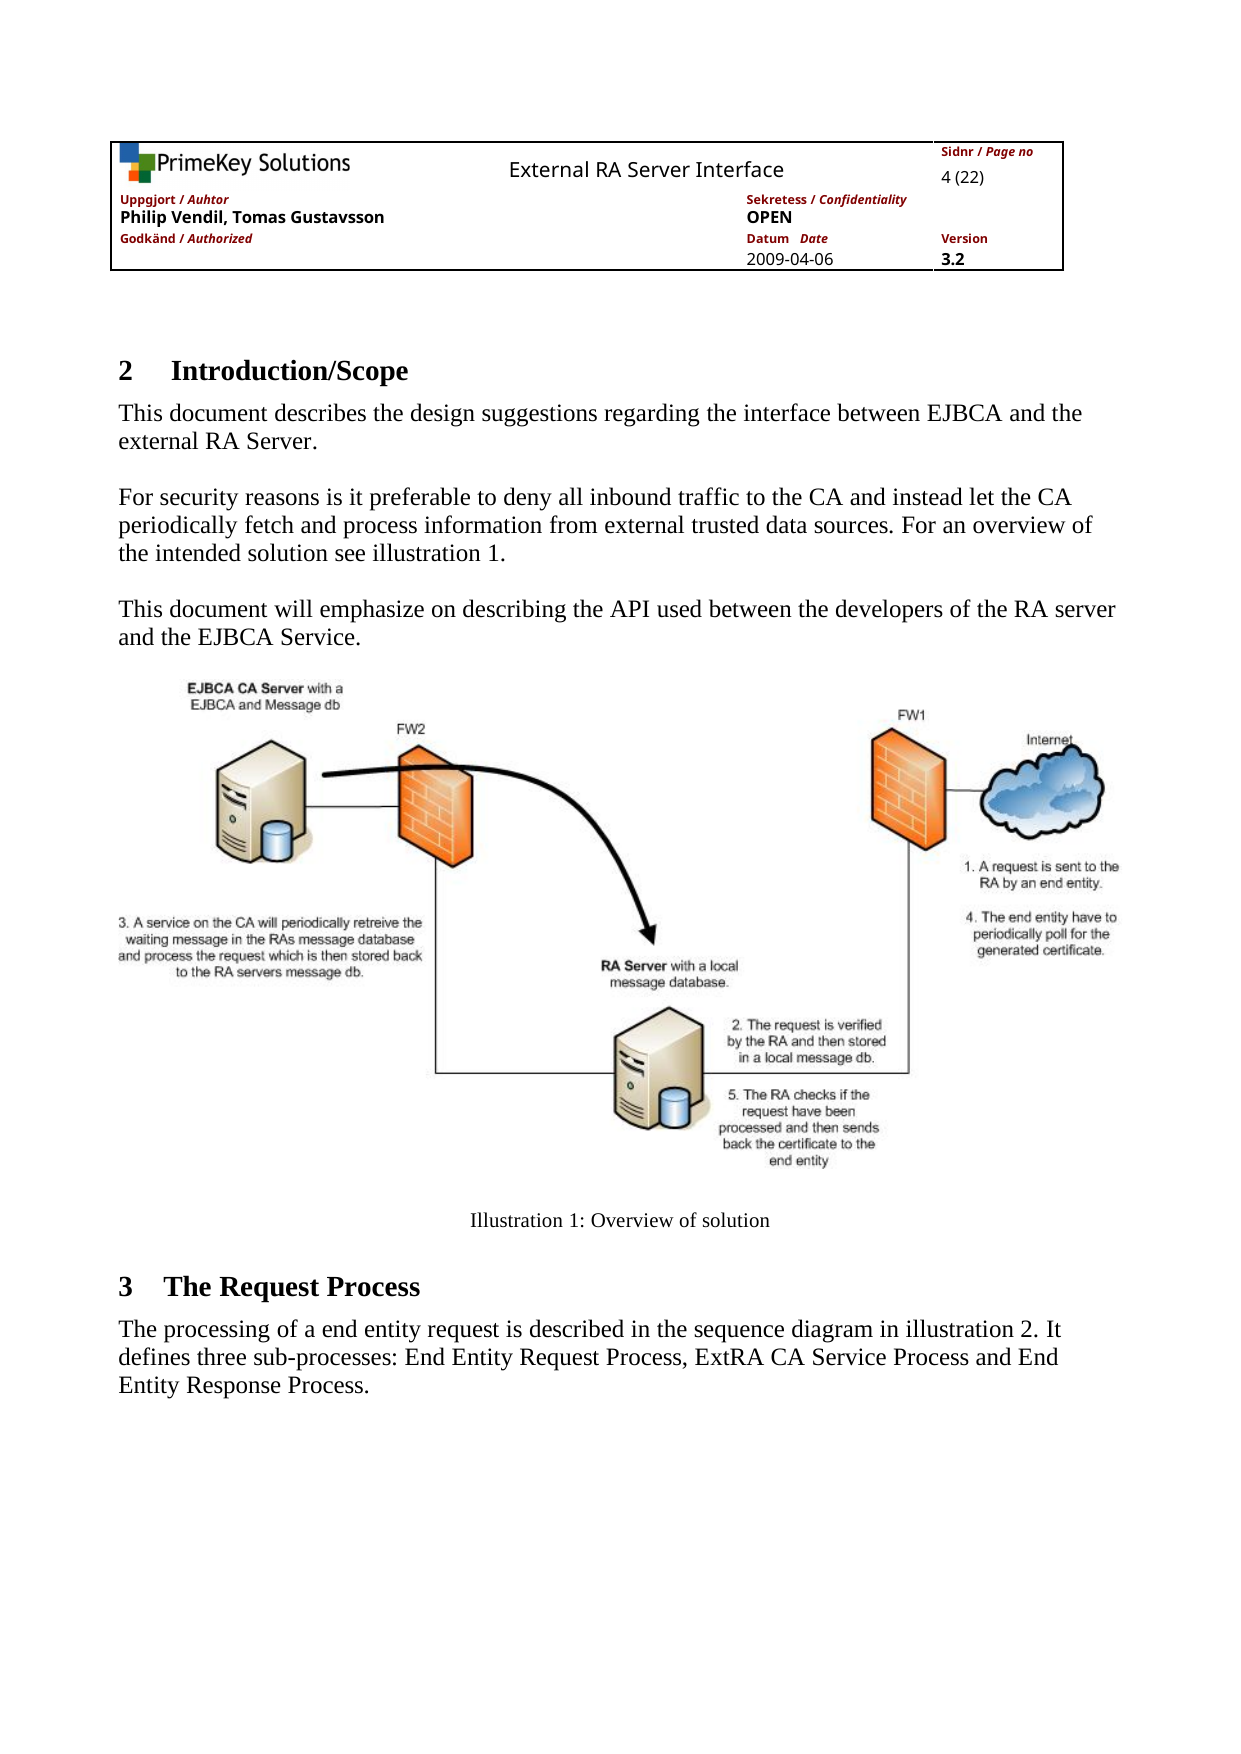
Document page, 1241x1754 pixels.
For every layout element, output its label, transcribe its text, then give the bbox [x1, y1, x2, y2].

text The processing of a end entity request is described in the sequence diagram in illustration 2. It defines three sub-processes: End Entity Request Process, ExtRA CA Service Process and End Entity Response Process. [118, 1315, 1122, 1399]
picture [118, 679, 1123, 1169]
subtitle The Request Process [118, 1270, 1122, 1302]
text Illustration 1: Overview of solution [118, 1209, 1122, 1232]
subtitle Introduction/Scope [118, 354, 1122, 386]
text This document will emphasize on describing the API used between the developers of the RA server and the EJBCA Service. [118, 595, 1122, 651]
text This document describes the design suggestions regarding the interface between EJBCA and the external RA Server. [118, 399, 1122, 455]
text For security reasons is it preferable to deny all inbound traffic to the CA and instead let the CA periodically fetch and process information from external trusted data sources. For an overview of the intended solution see illustration 1. [118, 483, 1122, 567]
